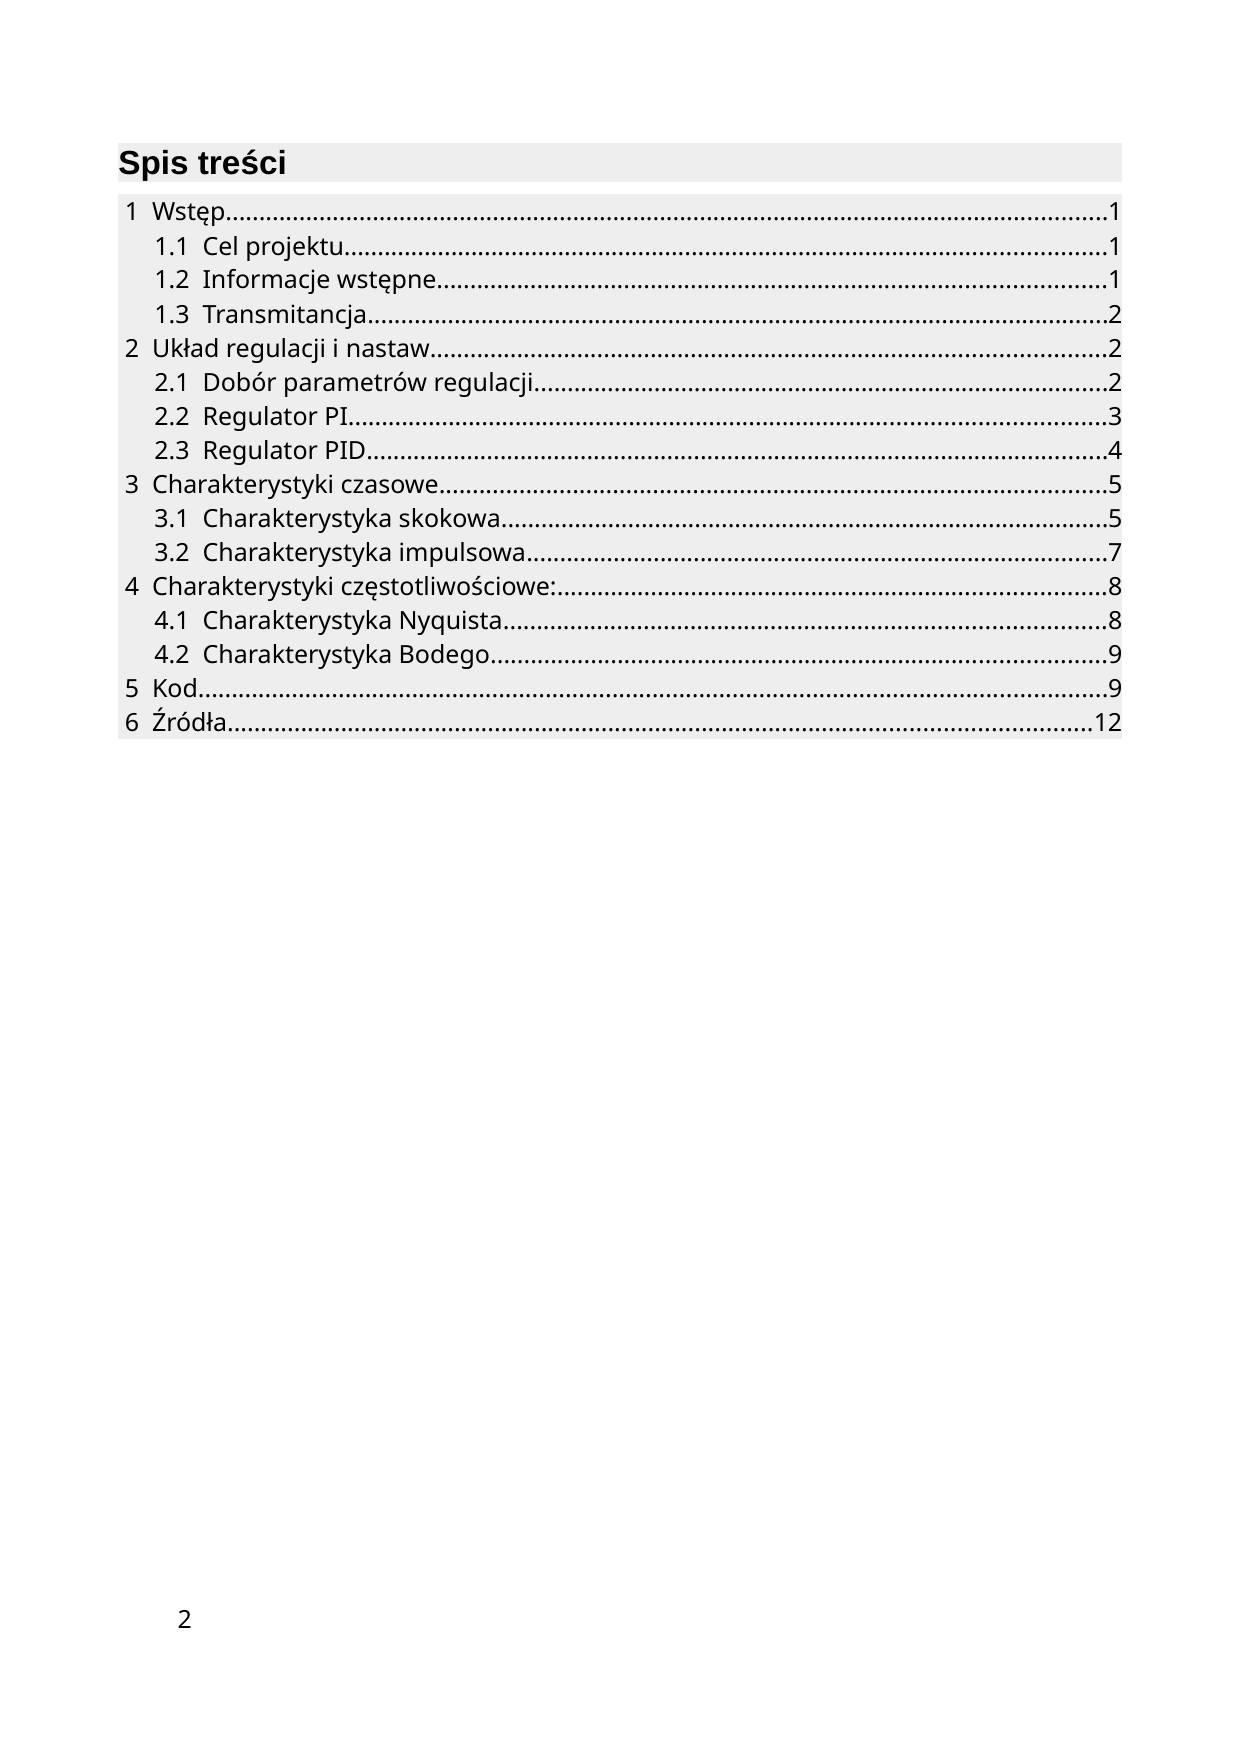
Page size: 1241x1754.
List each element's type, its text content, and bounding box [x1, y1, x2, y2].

text 4 Charakterystyki częstotliwościowe: 8 [118, 569, 1122, 603]
text 2.2 Regulator PI 3 [148, 398, 1122, 432]
text 1.2 Informacje wstępne 1 [148, 262, 1122, 296]
text 2.1 Dobór parametrów regulacji. 2 [148, 364, 1122, 398]
text 3.2 Charakterystyka impulsowa 7 [148, 535, 1122, 569]
text 3 Charakterystyki czasowe 5 [118, 467, 1122, 501]
text 1.1 Cel projektu 1 [148, 228, 1122, 262]
text 2 Układ regulacji i nastaw 2 [118, 330, 1122, 364]
text 3.1 Charakterystyka skokowa 5 [148, 501, 1122, 535]
text 1.3 Transmitancja 2 [148, 296, 1122, 330]
text 1 Wstęp 1 [118, 194, 1122, 228]
subtitle Spis treści [118, 143, 1122, 182]
text 4.1 Charakterystyka Nyquista. 8 [148, 603, 1122, 637]
text 6 Źródła 12 [118, 705, 1122, 739]
text 5 Kod 9 [118, 671, 1122, 705]
text 4.2 Charakterystyka Bodego. 9 [148, 637, 1122, 671]
text 2.3 Regulator PID 4 [148, 432, 1122, 467]
